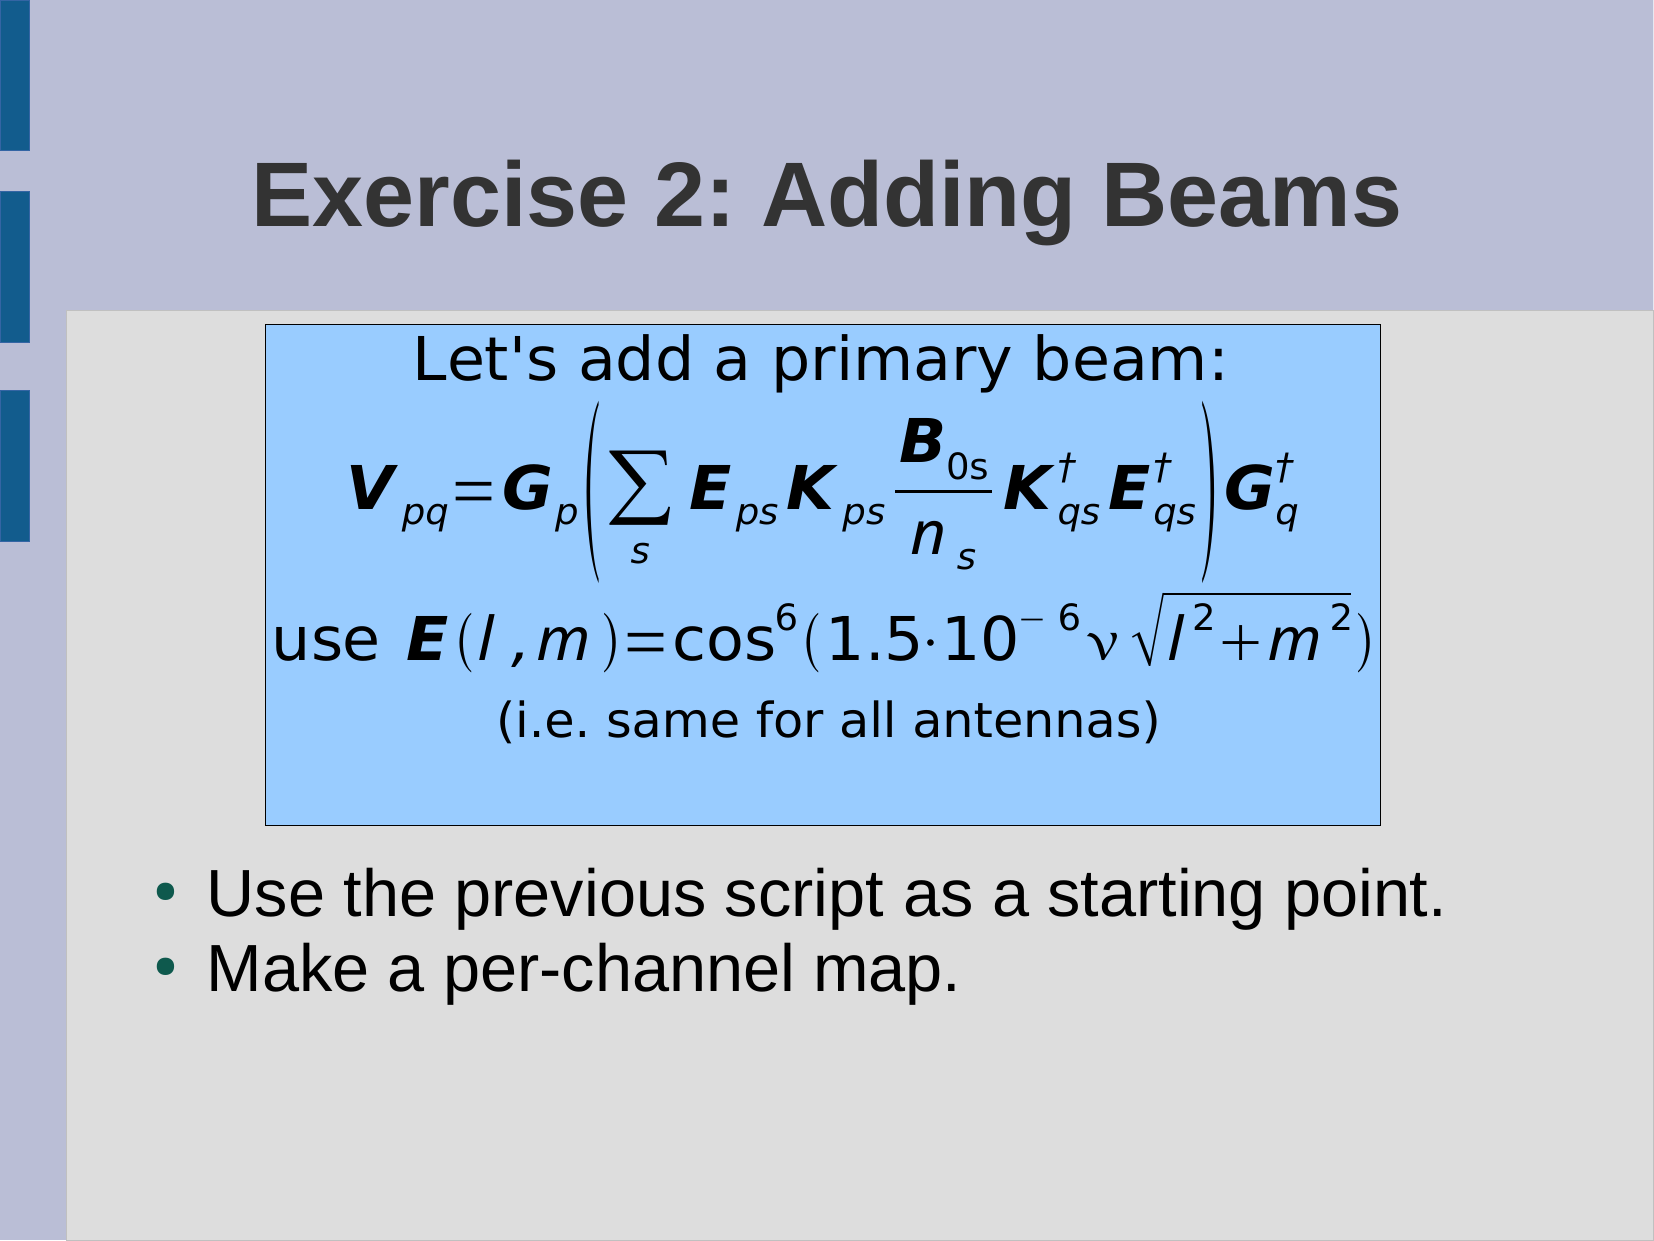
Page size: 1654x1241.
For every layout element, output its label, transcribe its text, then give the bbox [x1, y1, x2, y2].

chart [265, 324, 1381, 826]
title Exercise 2: Adding Beams [121, 91, 1534, 299]
list Use the previous script as a starting point. Make a per-channel map. [118, 856, 1531, 1152]
